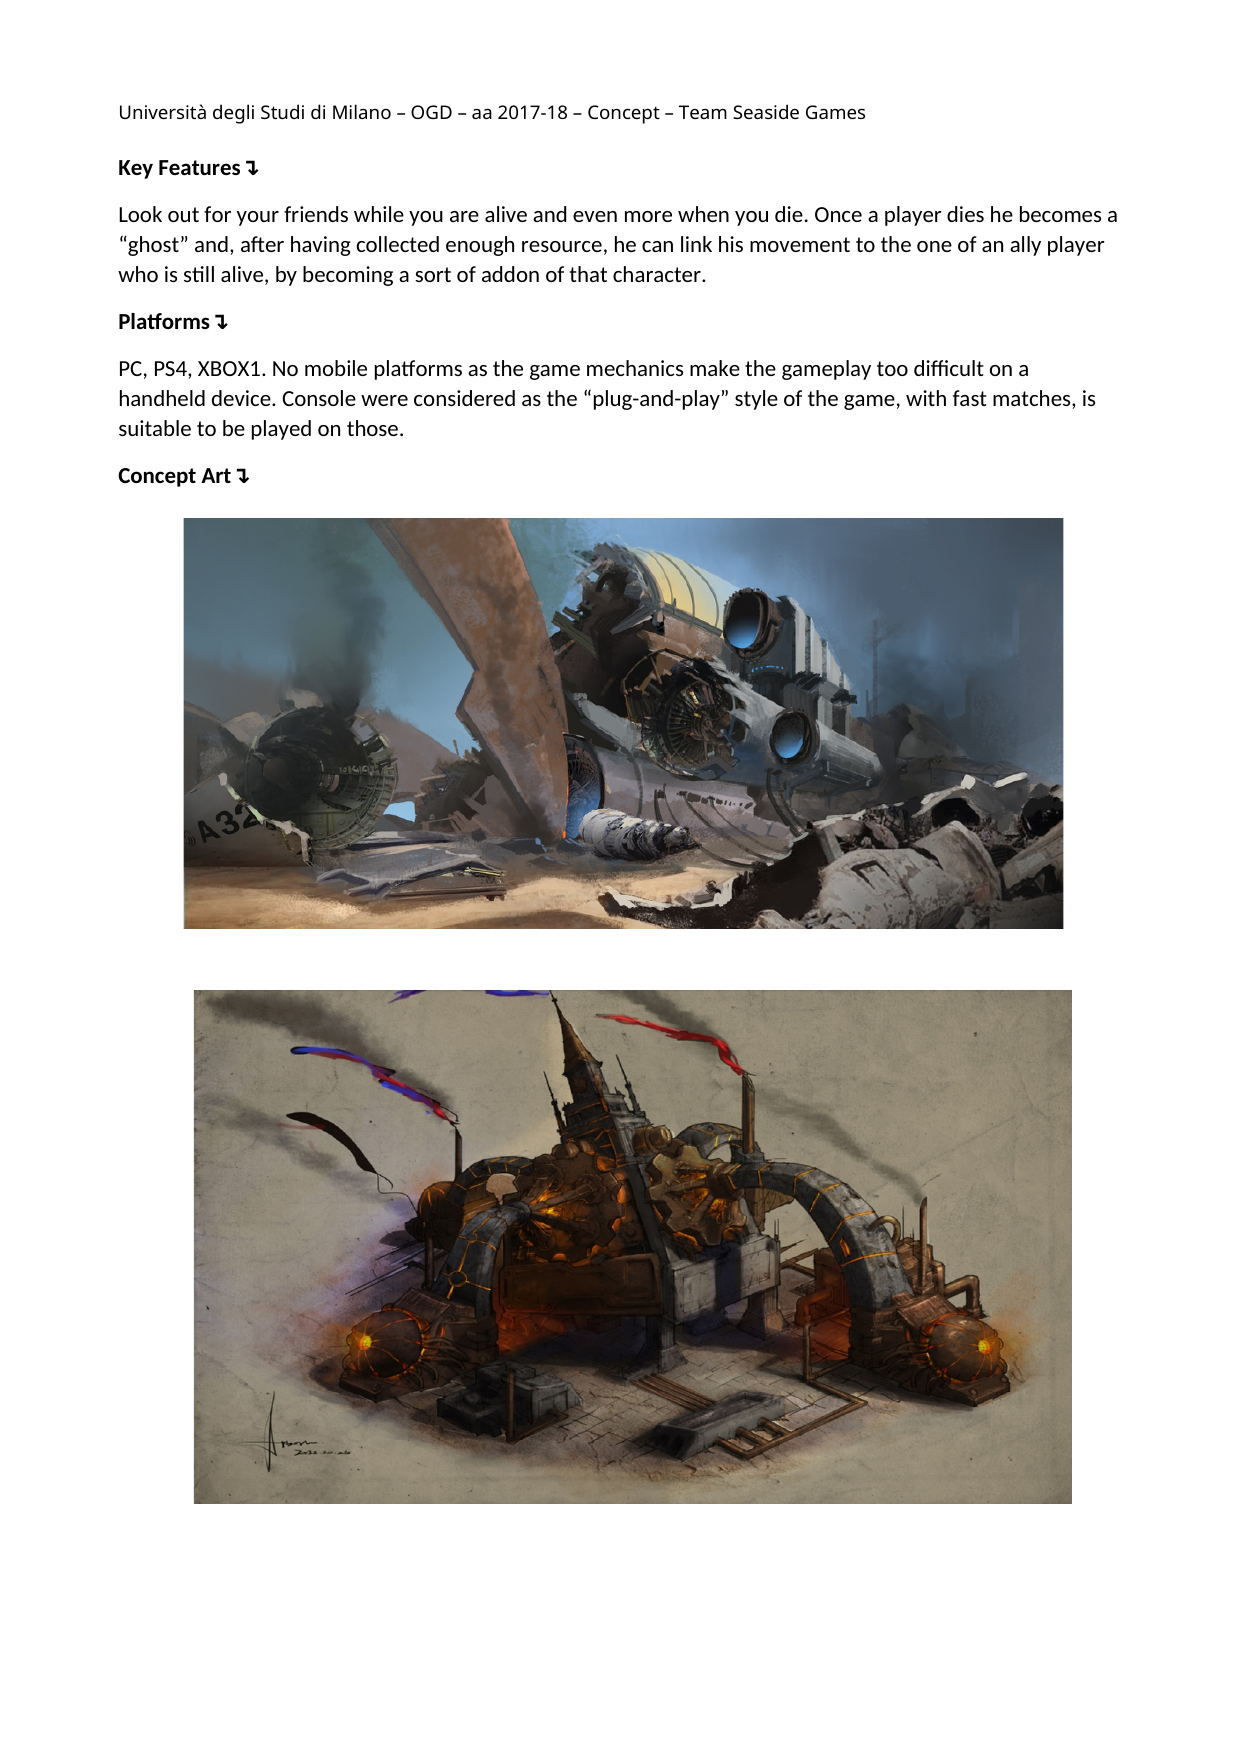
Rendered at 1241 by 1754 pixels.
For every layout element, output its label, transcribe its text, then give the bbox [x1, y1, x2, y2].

text Platforms↴ [118, 307, 1122, 335]
picture [183, 518, 1064, 929]
text Concept Art↴ [118, 461, 1122, 489]
text PC, PS4, XBOX1. No mobile platforms as the game mechanics make the gameplay too difficult on a handheld device. Console were considered as the “plug-and-play” style of the game, with fast matches, is suitable to be played on those. [118, 354, 1122, 442]
text Key Features↴ [118, 153, 1122, 181]
picture [193, 990, 1072, 1504]
text Look out for your friends while you are alive and even more when you die. Once a player dies he becomes a “ghost” and, after having collected enough resource, he can link his movement to the one of an ally player who is still alive, by becoming a sort of addon of that character. [118, 200, 1122, 288]
